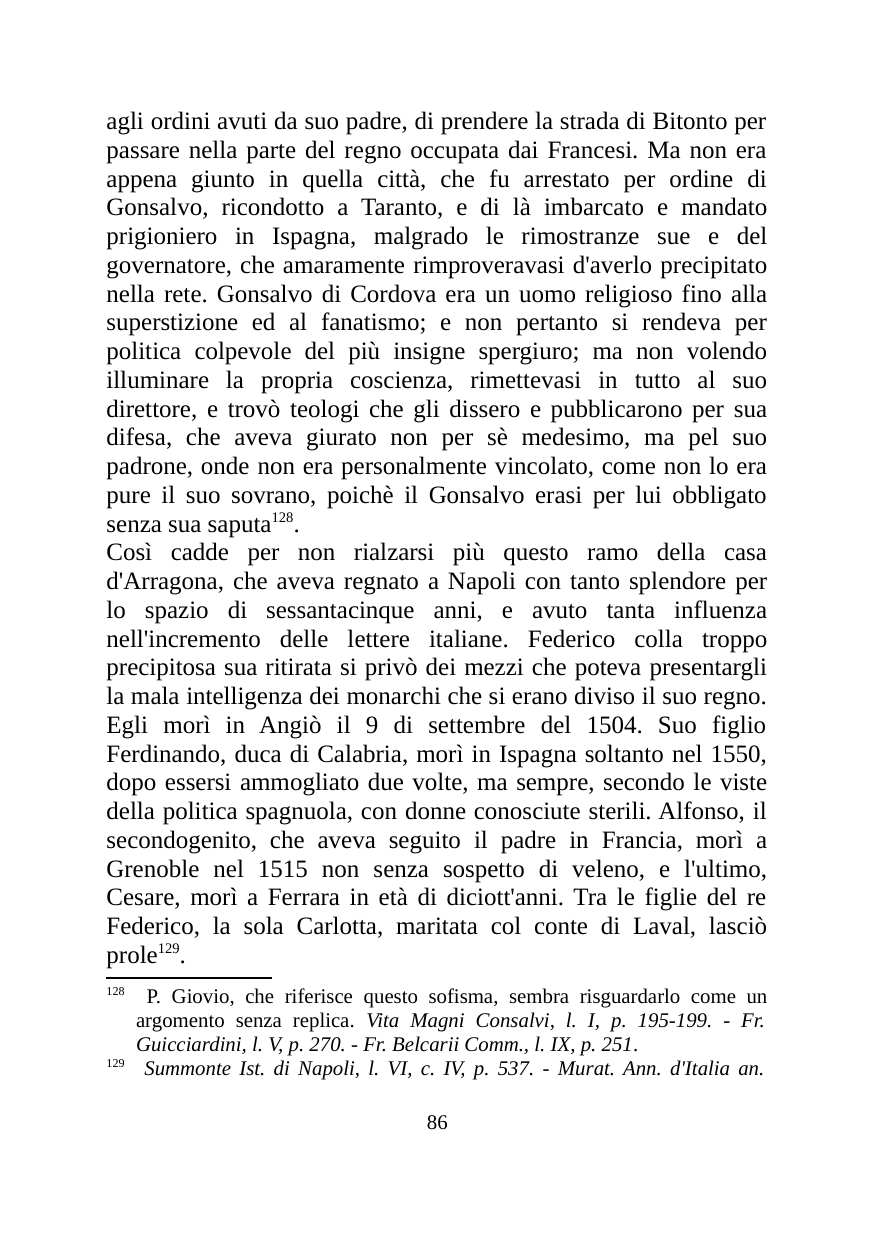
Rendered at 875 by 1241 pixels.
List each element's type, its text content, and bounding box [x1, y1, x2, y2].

text Summonte Ist. di Napoli, l. VI, c. IV, p. 537. - Murat. Ann. d'Italia an. [106, 1056, 768, 1080]
text agli ordini avuti da suo padre, di prendere la strada di Bitonto per passare nella parte del regno occupata dai Francesi. Ma non era appena giunto in quella città, che fu arrestato per ordine di Gonsalvo, ricondotto a Taranto, e di là imbarcato e mandato prigioniero in Ispagna, malgrado le rimostranze sue e del governatore, che amaramente rimproveravasi d'averlo precipitato nella rete. Gonsalvo di Cordova era un uomo religioso fino alla superstizione ed al fanatismo; e non pertanto si rendeva per politica colpevole del più insigne spergiuro; ma non volendo illuminare la propria coscienza, rimettevasi in tutto al suo direttore, e trovò teologi che gli dissero e pubblicarono per sua difesa, che aveva giurato non per sè medesimo, ma pel suo padrone, onde non era personalmente vincolato, come non lo era pure il suo sovrano, poichè il Gonsalvo erasi per lui obbligato senza sua saputa. [106, 106, 768, 537]
text Così cadde per non rialzarsi più questo ramo della casa d'Arragona, che aveva regnato a Napoli con tanto splendore per lo spazio di sessantacinque anni, e avuto tanta influenza nell'incremento delle lettere italiane. Federico colla troppo precipitosa sua ritirata si privò dei mezzi che poteva presentargli la mala intelligenza dei monarchi che si erano diviso il suo regno. Egli morì in Angiò il 9 di settembre del 1504. Suo figlio Ferdinando, duca di Calabria, morì in Ispagna soltanto nel 1550, dopo essersi ammogliato due volte, ma sempre, secondo le viste della politica spagnuola, con donne conosciute sterili. Alfonso, il secondogenito, che aveva seguito il padre in Francia, morì a Grenoble nel 1515 non senza sospetto di veleno, e l'ultimo, Cesare, morì a Ferrara in età di diciott'anni. Tra le figlie del re Federico, la sola Carlotta, maritata col conte di Laval, lasciò prole. [106, 537, 768, 969]
text P. Giovio, che riferisce questo sofisma, sembra risguardarlo come un argomento senza replica. Vita Magni Consalvi, l. I, p. 195-199. - Fr. Guicciardini, l. V, p. 270. - Fr. Belcarii Comm., l. IX, p. 251. [106, 984, 768, 1056]
